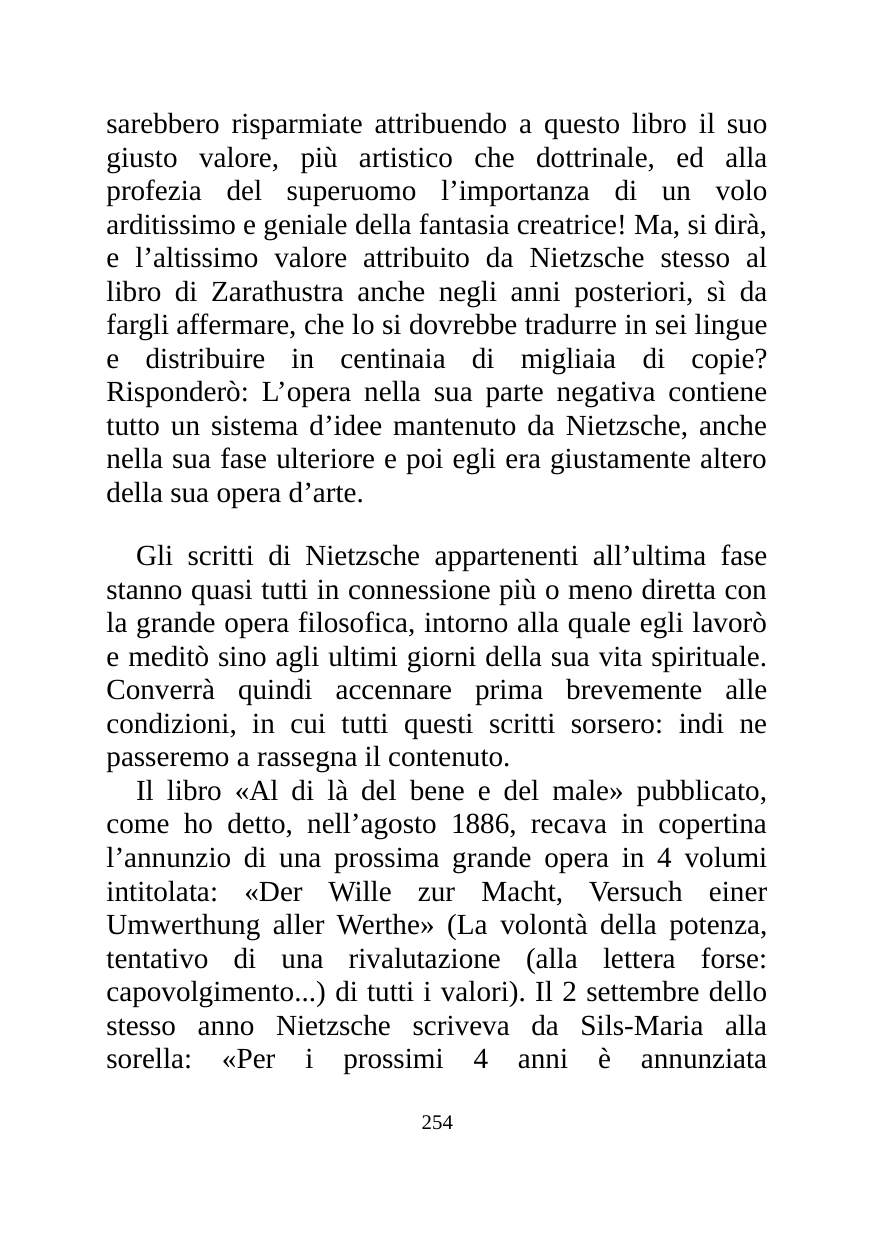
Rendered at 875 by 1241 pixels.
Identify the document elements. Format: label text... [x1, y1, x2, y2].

text Il libro «Al di là del bene e del male» pubblicato, come ho detto, nell’agosto 1886, recava in copertina l’annunzio di una prossima grande opera in 4 volumi intitolata: «Der Wille zur Macht, Versuch einer Umwerthung aller Werthe» (La volontà della potenza, tentativo di una rivalutazione (alla lettera forse: capovolgimento...) di tutti i valori). Il 2 settembre dello stesso anno Nietzsche scriveva da Sils-Maria alla sorella: «Per i prossimi 4 anni è annunziata [106, 773, 768, 1075]
text sarebbero risparmiate attribuendo a questo libro il suo giusto valore, più artistico che dottrinale, ed alla profezia del superuomo l’importanza di un volo arditissimo e geniale della fantasia creatrice! Ma, si dirà, e l’altissimo valore attribuito da Nietzsche stesso al libro di Zarathustra anche negli anni posteriori, sì da fargli affermare, che lo si dovrebbe tradurre in sei lingue e distribuire in centinaia di migliaia di copie? Risponderò: L’opera nella sua parte negativa contiene tutto un sistema d’idee mantenuto da Nietzsche, anche nella sua fase ulteriore e poi egli era giustamente altero della sua opera d’arte. [106, 106, 768, 509]
text Gli scritti di Nietzsche appartenenti all’ultima fase stanno quasi tutti in connessione più o meno diretta con la grande opera filosofica, intorno alla quale egli lavorò e meditò sino agli ultimi giorni della sua vita spirituale. Converrà quindi accennare prima brevemente alle condizioni, in cui tutti questi scritti sorsero: indi ne passeremo a rassegna il contenuto. [106, 538, 768, 773]
